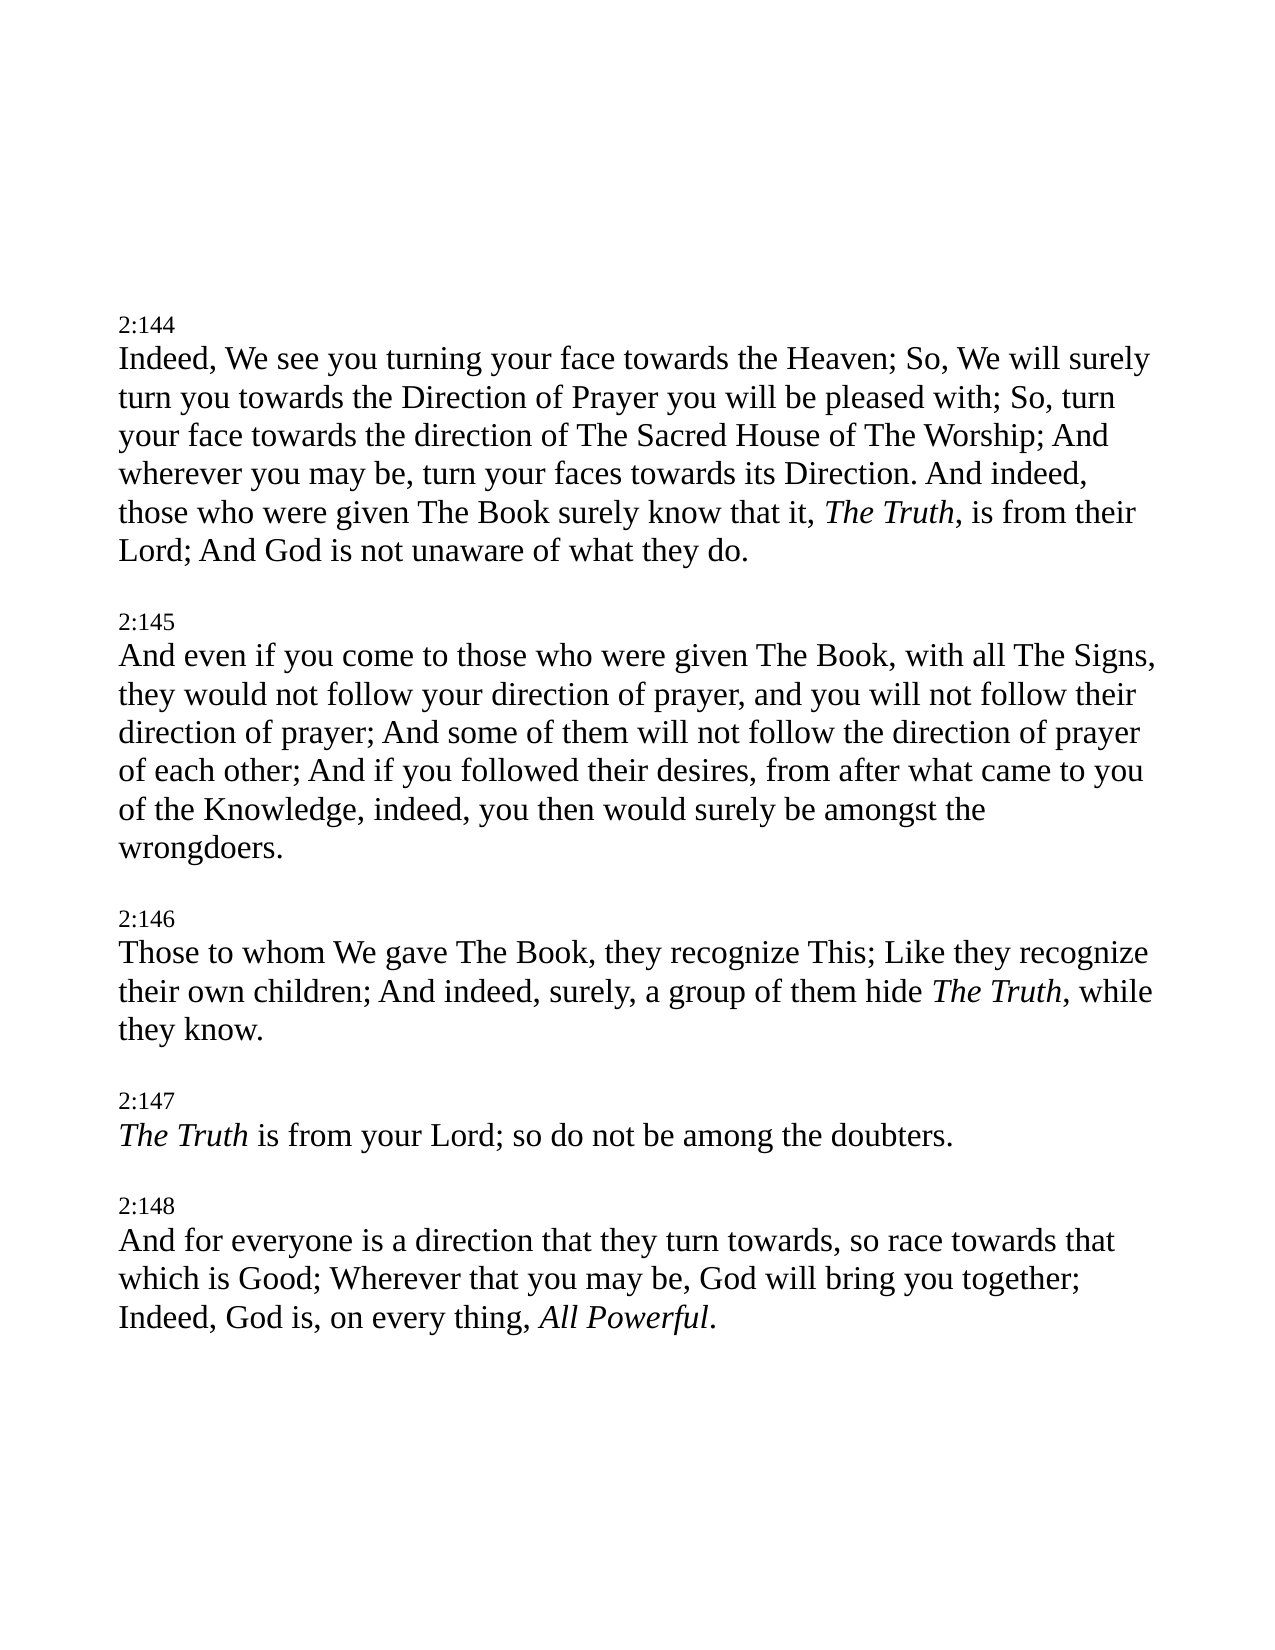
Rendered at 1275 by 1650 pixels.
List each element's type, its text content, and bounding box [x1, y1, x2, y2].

text 2:148 [118, 1191, 1157, 1220]
text Those to whom We gave The Book, they recognize This; Like they recognize their own children; And indeed, surely, a group of them hide The Truth, while they know. [118, 933, 1157, 1048]
text 2:144 [118, 310, 1157, 338]
text And even if you come to those who were given The Book, with all The Signs, they would not follow your direction of prayer, and you will not follow their direction of prayer; And some of them will not follow the direction of prayer of each other; And if you followed their desires, from after what came to you of the Knowledge, indeed, you then would surely be amongst the wrongdoers. [118, 636, 1157, 866]
text And for everyone is a direction that they turn towards, so race towards that which is Good; Wherever that you may be, God will bring you together; Indeed, God is, on every thing, All Powerful. [118, 1220, 1157, 1335]
text 2:147 [118, 1086, 1157, 1115]
text The Truth is from your Lord; so do not be among the doubters. [118, 1115, 1157, 1153]
text Indeed, We see you turning your face towards the Heaven; So, We will surely turn you towards the Direction of Prayer you will be pleased with; So, turn your face towards the direction of The Sacred House of The Worship; And wherever you may be, turn your faces towards its Direction. And indeed, those who were given The Book surely know that it, The Truth, is from their Lord; And God is not unaware of what they do. [118, 338, 1157, 568]
text 2:146 [118, 904, 1157, 933]
text 2:145 [118, 607, 1157, 636]
